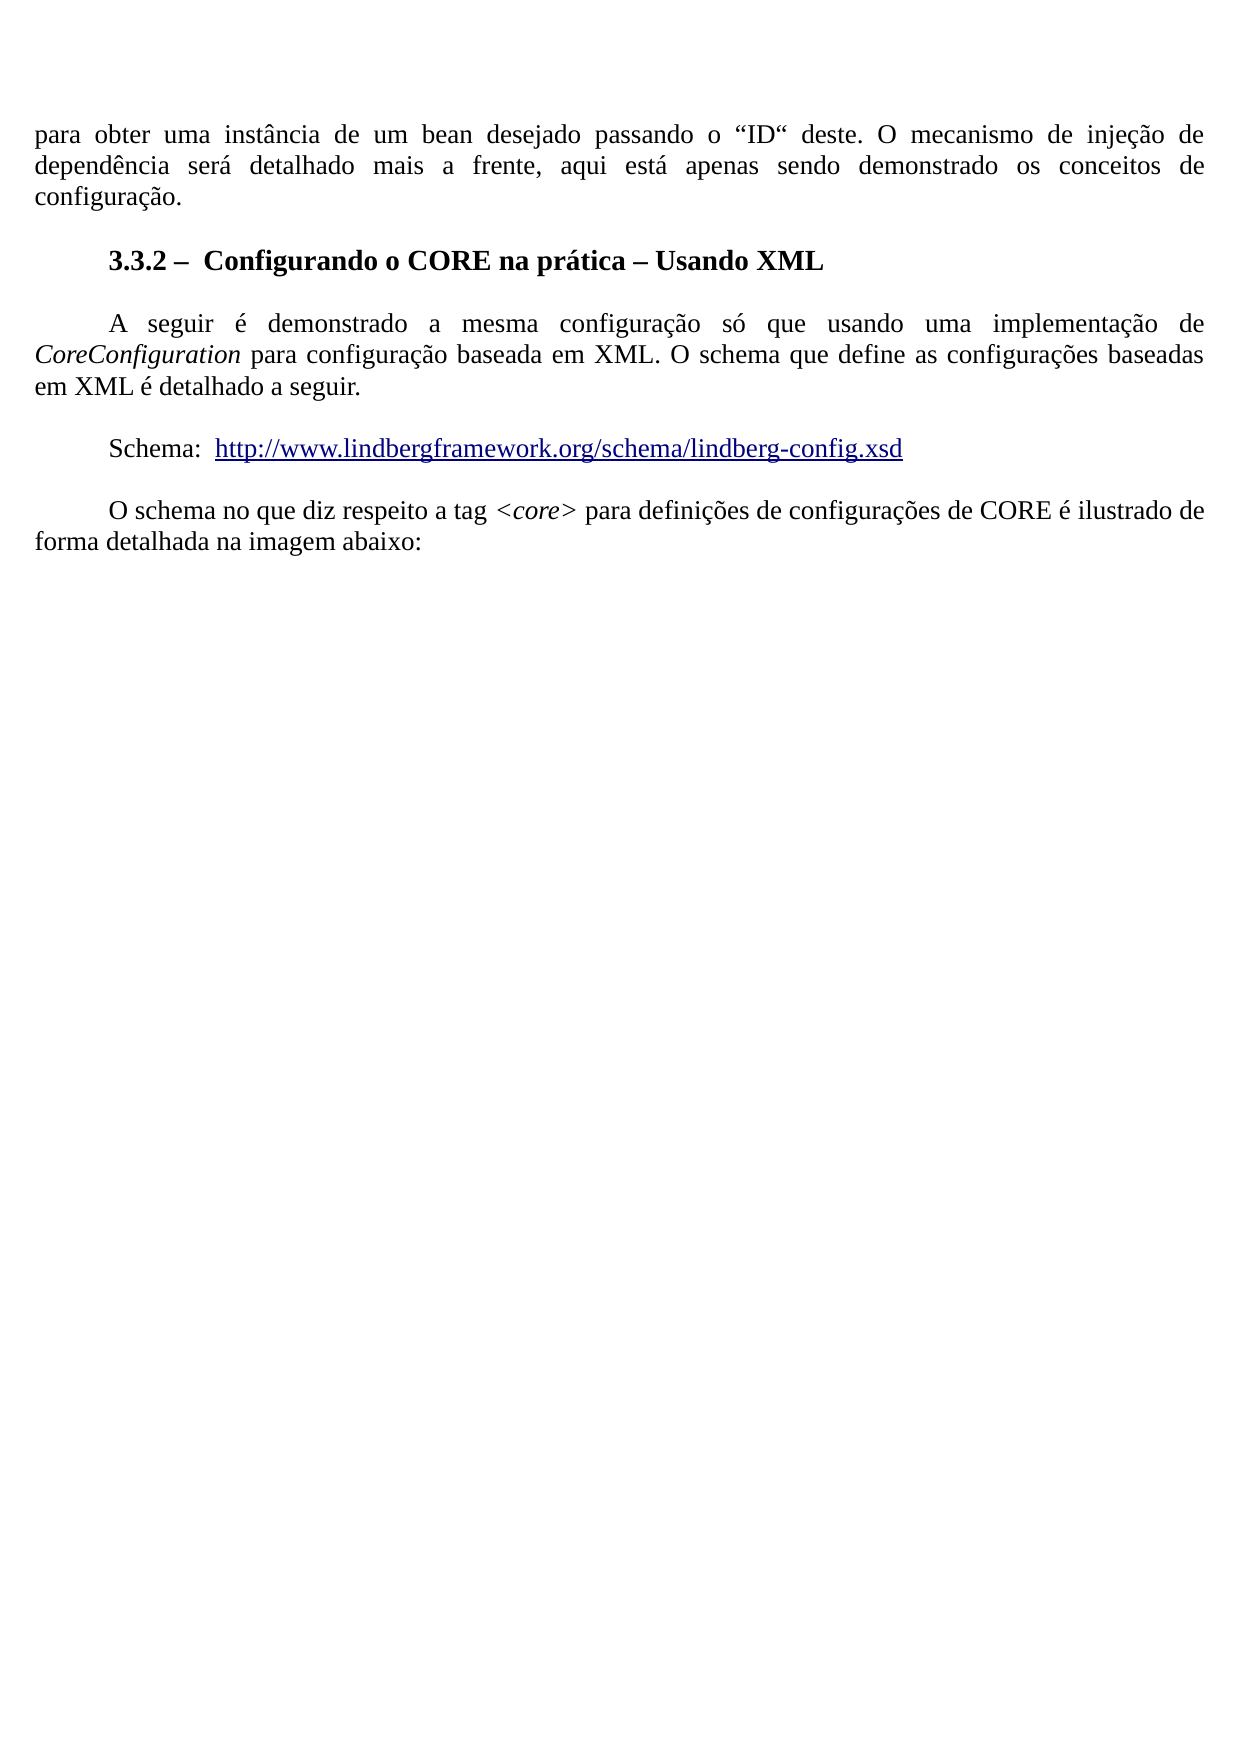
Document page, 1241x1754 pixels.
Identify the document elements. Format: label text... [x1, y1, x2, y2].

text A seguir é demonstrado a mesma configuração só que usando uma implementação de CoreConfiguration para configuração baseada em XML. O schema que define as configurações baseadas em XML é detalhado a seguir. [34, 307, 1206, 401]
text Schema: http://www.lindbergframework.org/schema/lindberg-config.xsd [34, 432, 1206, 463]
text O schema no que diz respeito a tag <core> para definições de configurações de CORE é ilustrado de forma detalhada na imagem abaixo: [34, 494, 1206, 557]
text 3.3.2 – Configurando o CORE na prática – Usando XML [34, 243, 1206, 276]
text para obter uma instância de um bean desejado passando o “ID“ deste. O mecanismo de injeção de dependência será detalhado mais a frente, aqui está apenas sendo demonstrado os conceitos de configuração. [34, 118, 1206, 212]
